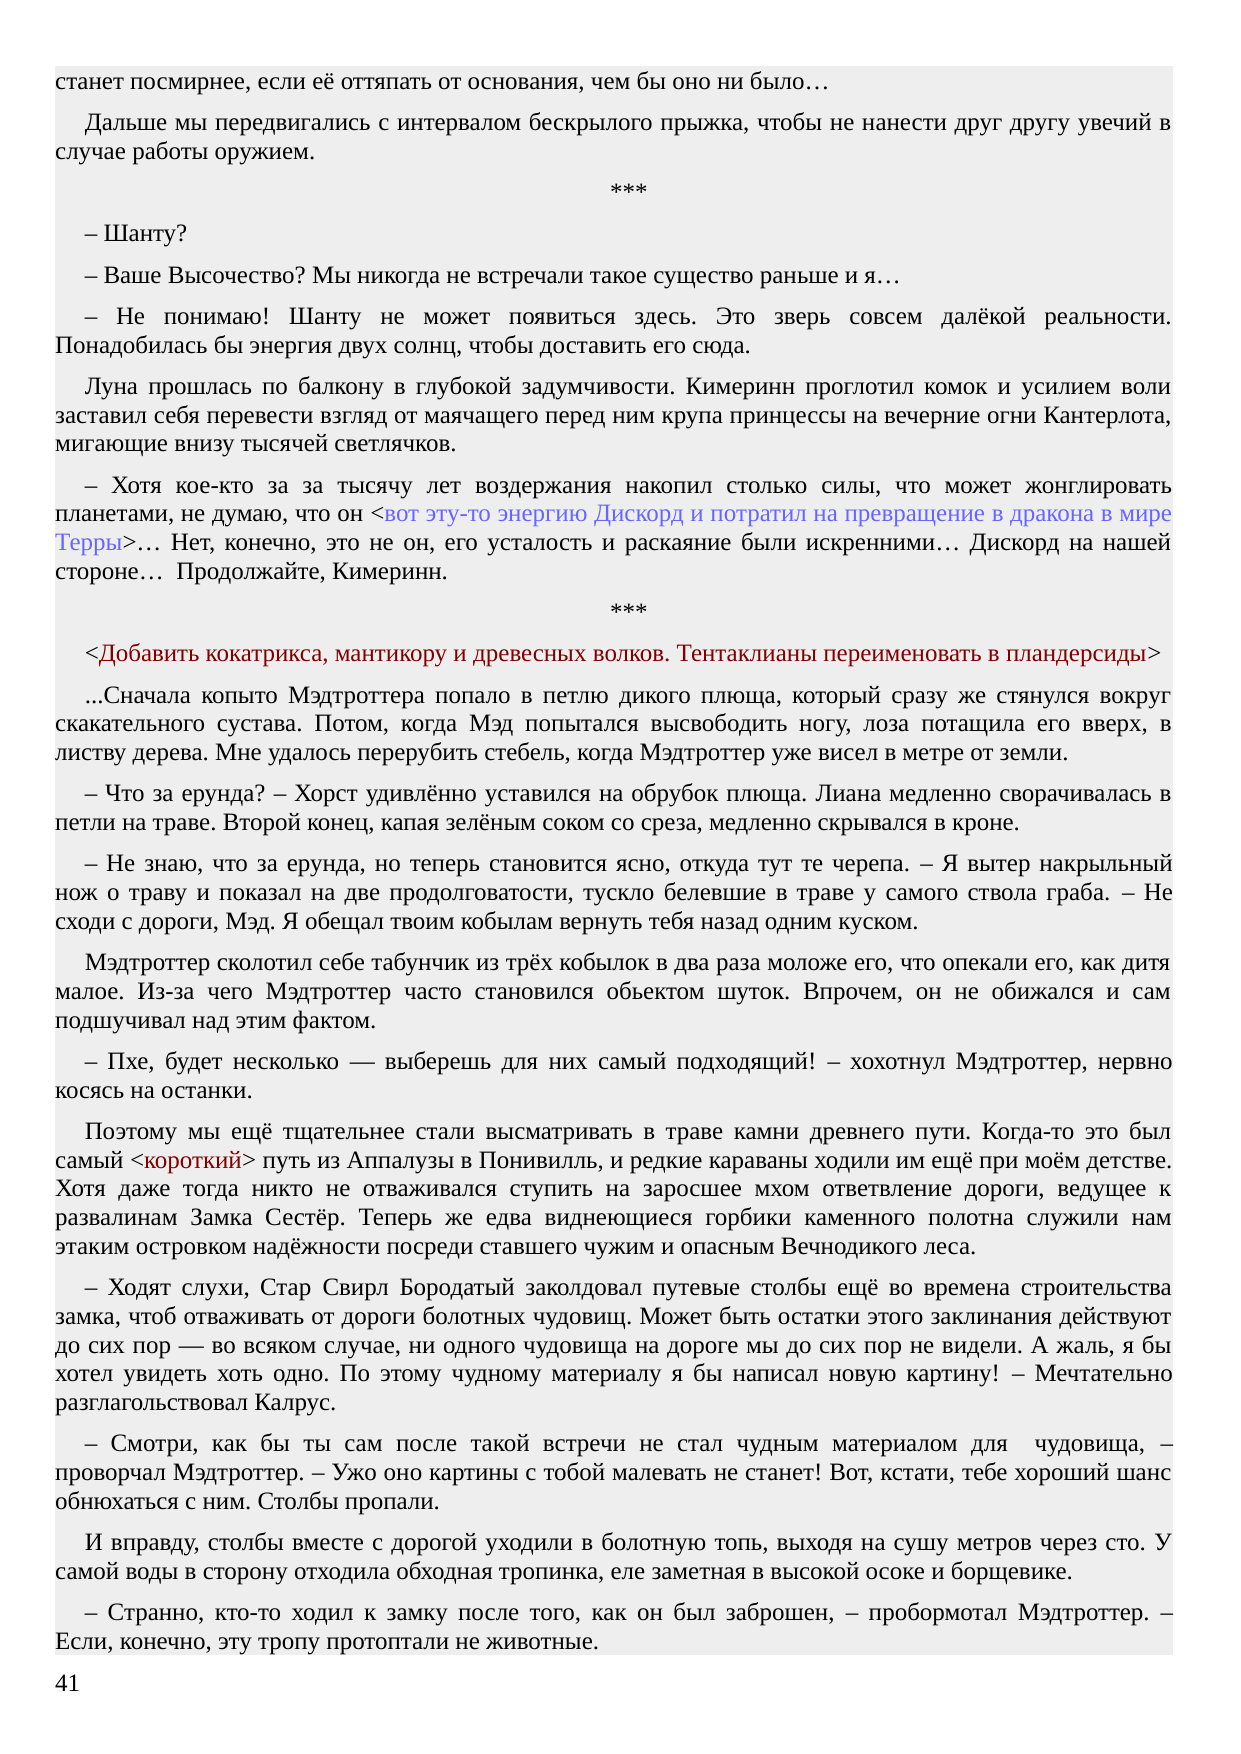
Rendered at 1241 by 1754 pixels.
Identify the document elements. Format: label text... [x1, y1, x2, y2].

text – Ходят слухи, Стар Cвирл Бородатый заколдовал путевые столбы ещё во времена строительства замка, чтоб отваживать от дороги болотных чудовищ. Может быть остатки этого заклинания действуют до сих пор — во всяком случае, ни одного чудовища на дороге мы до сих пор не видели. А жаль, я бы хотел увидеть хоть одно. По этому чудному материалу я бы написал новую картину! – Мечтательно разглагольствовал Калрус. [55, 1272, 1173, 1416]
text – Не понимаю! Шанту не может появиться здесь. Это зверь совсем далёкой реальности. Понадобилась бы энергия двух солнц, чтобы доставить его сюда. [55, 301, 1173, 358]
text ...Сначала копыто Мэдтроттера попало в петлю дикого плюща, который сразу же стянулся вокруг скакательного сустава. Потом, когда Мэд попытался высвободить ногу, лоза потащила его вверх, в листву дерева. Мне удалось перерубить стебель, когда Мэдтроттер уже висел в метре от земли. [55, 680, 1173, 766]
text <Добавить кокатрикса, мантикору и древесных волков. Тентаклианы переименовать в пландерсиды> [55, 638, 1173, 667]
text – Пхе, будет несколько — выберешь для них самый подходящий! – хохотнул Мэдтроттер, нервно косясь на останки. [55, 1046, 1173, 1103]
text – Смотри, как бы ты сам после такой встречи не стал чудным материалом для чудовища, – проворчал Мэдтроттер. – Ужо оно картины с тобой малевать не станет! Вот, кстати, тебе хороший шанс обнюхаться с ним. Столбы пропали. [55, 1428, 1173, 1515]
text станет посмирнее, если её оттяпать от основания, чем бы оно ни было… [55, 66, 1173, 95]
text *** [55, 597, 1173, 626]
text – Шанту? [55, 218, 1173, 247]
text – Что за ерунда? – Хорст удивлённо уставился на обрубок плюща. Лиана медленно сворачивалась в петли на траве. Второй конец, капая зелёным соком со среза, медленно скрывался в кроне. [55, 778, 1173, 836]
text Луна прошлась по балкону в глубокой задумчивости. Кимеринн проглотил комок и усилием воли заставил себя перевести взгляд от маячащего перед ним крупа принцессы на вечерние огни Кантерлота, мигающие внизу тысячей светлячков. [55, 371, 1173, 457]
text Поэтому мы ещё тщательнее стали высматривать в траве камни древнего пути. Когда-то это был самый <короткий> путь из Аппалузы в Понивилль, и редкие караваны ходили им ещё при моём детстве. Хотя даже тогда никто не отваживался ступить на заросшее мхом ответвление дороги, ведущее к развалинам Замка Сестёр. Теперь же едва виднеющиеся горбики каменного полотна служили нам этаким островком надёжности посреди ставшего чужим и опасным Вечнодикого леса. [55, 1116, 1173, 1260]
text Мэдтроттер сколотил себе табунчик из трёх кобылок в два раза моложе его, что опекали его, как дитя малое. Из-за чего Мэдтроттер часто становился обьектом шуток. Впрочем, он не обижался и сам подшучивал над этим фактом. [55, 947, 1173, 1033]
text И вправду, столбы вместе с дорогой уходили в болотную топь, выходя на сушу метров через сто. У самой воды в сторону отходила обходная тропинка, еле заметная в высокой осоке и борщевике. [55, 1527, 1173, 1585]
text – Странно, кто-то ходил к замку после того, как он был заброшен, – пробормотал Мэдтроттер. – Если, конечно, эту тропу протоптали не животные. [55, 1597, 1173, 1655]
text – Ваше Высочество? Мы никогда не встречали такое существо раньше и я… [55, 260, 1173, 288]
text Дальше мы передвигались с интервалом бескрылого прыжка, чтобы не нанести друг другу увечий в случае работы оружием. [55, 107, 1173, 165]
text – Не знаю, что за ерунда, но теперь становится ясно, откуда тут те черепа. – Я вытер накрыльный нож о траву и показал на две продолговатости, тускло белевшие в траве у самого ствола граба. – Не сходи с дороги, Мэд. Я обещал твоим кобылам вернуть тебя назад одним куском. [55, 848, 1173, 935]
text – Хотя кое-кто за за тысячу лет воздержания накопил столько силы, что может жонглировать планетами, не думаю, что он <вот эту-то энергию Дискорд и потратил на превращение в дракона в мире Терры>… Нет, конечно, это не он, его усталость и раскаяние были искренними… Дискорд на нашей стороне… Продолжайте, Кимеринн. [55, 470, 1173, 585]
text *** [55, 177, 1173, 206]
